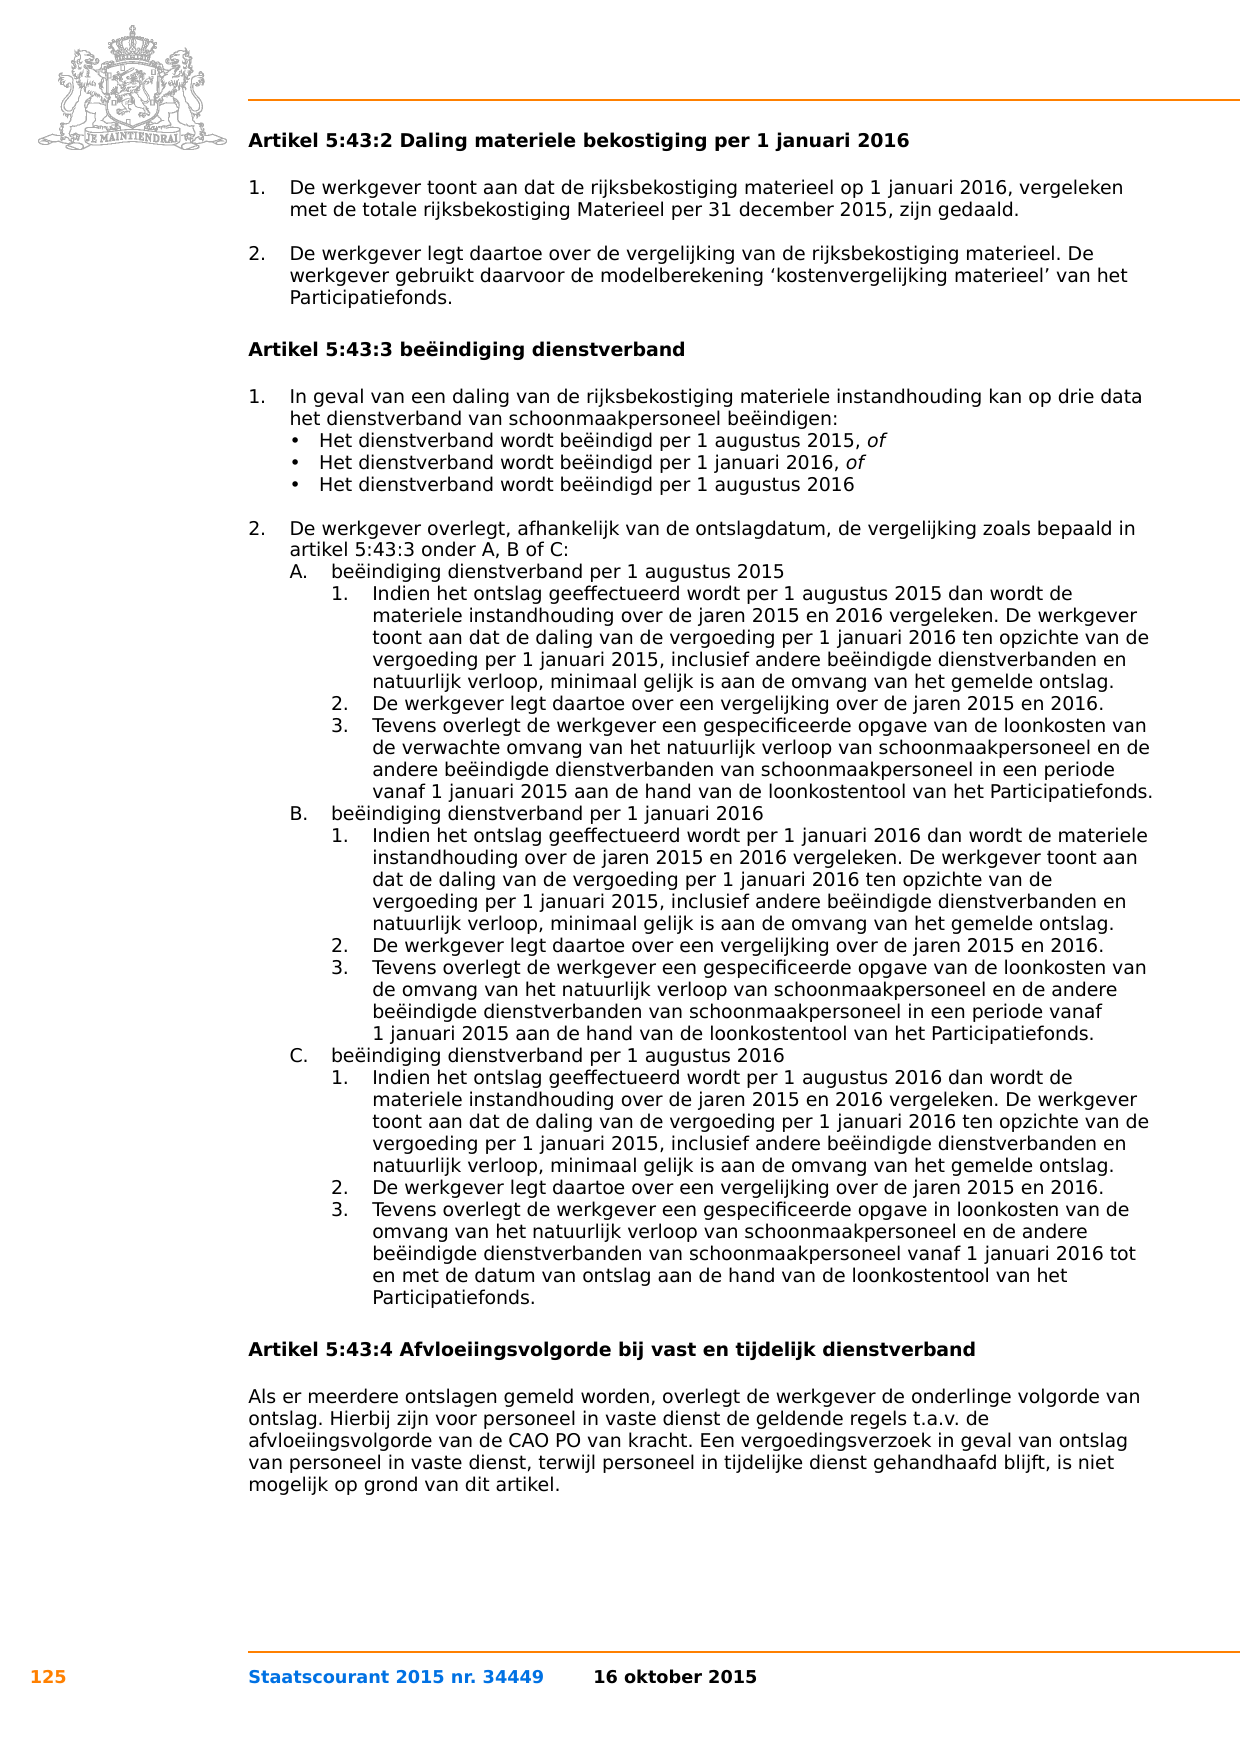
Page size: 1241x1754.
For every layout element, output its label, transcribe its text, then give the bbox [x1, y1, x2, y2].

text 3. Tevens overlegt de werkgever een gespecificeerde opgave in loonkosten van de omvang van het natuurlijk verloop van schoonmaakpersoneel en de andere beëindigde dienstverbanden van schoonmaakpersoneel vanaf 1 januari 2016 tot en met de datum van ontslag aan de hand van de loonkostentool van het Participatiefonds. [331, 1199, 1163, 1309]
picture [38, 25, 227, 150]
text • Het dienstverband wordt beëindigd per 1 augustus 2016 [289, 473, 1163, 496]
text 3. Tevens overlegt de werkgever een gespecificeerde opgave van de loonkosten van de verwachte omvang van het natuurlijk verloop van schoonmaakpersoneel en de andere beëindigde dienstverbanden van schoonmaakpersoneel in een periode vanaf 1 januari 2015 aan de hand van de loonkostentool van het Participatiefonds. [331, 715, 1163, 803]
text 1. Indien het ontslag geeffectueerd wordt per 1 augustus 2015 dan wordt de materiele instandhouding over de jaren 2015 en 2016 vergeleken. De werkgever toont aan dat de daling van de vergoeding per 1 januari 2016 ten opzichte van de vergoeding per 1 januari 2015, inclusief andere beëindigde dienstverbanden en natuurlijk verloop, minimaal gelijk is aan de omvang van het gemelde ontslag. [331, 583, 1163, 693]
text • Het dienstverband wordt beëindigd per 1 januari 2016, of [289, 452, 1163, 473]
text • Het dienstverband wordt beëindigd per 1 augustus 2015, of [289, 429, 1163, 452]
text Als er meerdere ontslagen gemeld worden, overlegt de werkgever de onderlinge volgorde van ontslag. Hierbij zijn voor personeel in vaste dienst de geldende regels t.a.v. de afvloeiingsvolgorde van de CAO PO van kracht. Een vergoedingsverzoek in geval van ontslag van personeel in vaste dienst, terwijl personeel in tijdelijke dienst gehandhaafd blijft, is niet mogelijk op grond van dit artikel. [248, 1386, 1163, 1496]
text 1. In geval van een daling van de rijksbekostiging materiele instandhouding kan op drie data het dienstverband van schoonmaakpersoneel beëindigen: [248, 386, 1163, 429]
text 2. De werkgever legt daartoe over een vergelijking over de jaren 2015 en 2016. [331, 1177, 1163, 1199]
subtitle Artikel 5:43:3 beëindiging dienstverband [248, 339, 1163, 361]
text B. beëindiging dienstverband per 1 januari 2016 [289, 803, 1163, 825]
text 2. De werkgever legt daartoe over een vergelijking over de jaren 2015 en 2016. [331, 693, 1163, 715]
text 1. Indien het ontslag geeffectueerd wordt per 1 januari 2016 dan wordt de materiele instandhouding over de jaren 2015 en 2016 vergeleken. De werkgever toont aan dat de daling van de vergoeding per 1 januari 2016 ten opzichte van de vergoeding per 1 januari 2015, inclusief andere beëindigde dienstverbanden en natuurlijk verloop, minimaal gelijk is aan de omvang van het gemelde ontslag. [331, 825, 1163, 935]
text 3. Tevens overlegt de werkgever een gespecificeerde opgave van de loonkosten van de omvang van het natuurlijk verloop van schoonmaakpersoneel en de andere beëindigde dienstverbanden van schoonmaakpersoneel in een periode vanaf 1 januari 2015 aan de hand van de loonkostentool van het Participatiefonds. [331, 957, 1163, 1045]
text C. beëindiging dienstverband per 1 augustus 2016 [289, 1045, 1163, 1067]
text 2. De werkgever legt daartoe over een vergelijking over de jaren 2015 en 2016. [331, 935, 1163, 957]
subtitle Artikel 5:43:4 Afvloeiingsvolgorde bij vast en tijdelijk dienstverband [248, 1339, 1163, 1361]
text 2. De werkgever legt daartoe over de vergelijking van de rijksbekostiging materieel. De werkgever gebruikt daarvoor de modelberekening ‘kostenvergelijking materieel’ van het Participatiefonds. [248, 243, 1163, 309]
text 1. De werkgever toont aan dat de rijksbekostiging materieel op 1 januari 2016, vergeleken met de totale rijksbekostiging Materieel per 31 december 2015, zijn gedaald. [248, 177, 1163, 221]
text 1. Indien het ontslag geeffectueerd wordt per 1 augustus 2016 dan wordt de materiele instandhouding over de jaren 2015 en 2016 vergeleken. De werkgever toont aan dat de daling van de vergoeding per 1 januari 2016 ten opzichte van de vergoeding per 1 januari 2015, inclusief andere beëindigde dienstverbanden en natuurlijk verloop, minimaal gelijk is aan de omvang van het gemelde ontslag. [331, 1067, 1163, 1177]
text A. beëindiging dienstverband per 1 augustus 2015 [289, 561, 1163, 583]
subtitle Artikel 5:43:2 Daling materiele bekostiging per 1 januari 2016 [248, 130, 1163, 152]
text 2. De werkgever overlegt, afhankelijk van de ontslagdatum, de vergelijking zoals bepaald in artikel 5:43:3 onder A, B of C: [248, 517, 1163, 561]
